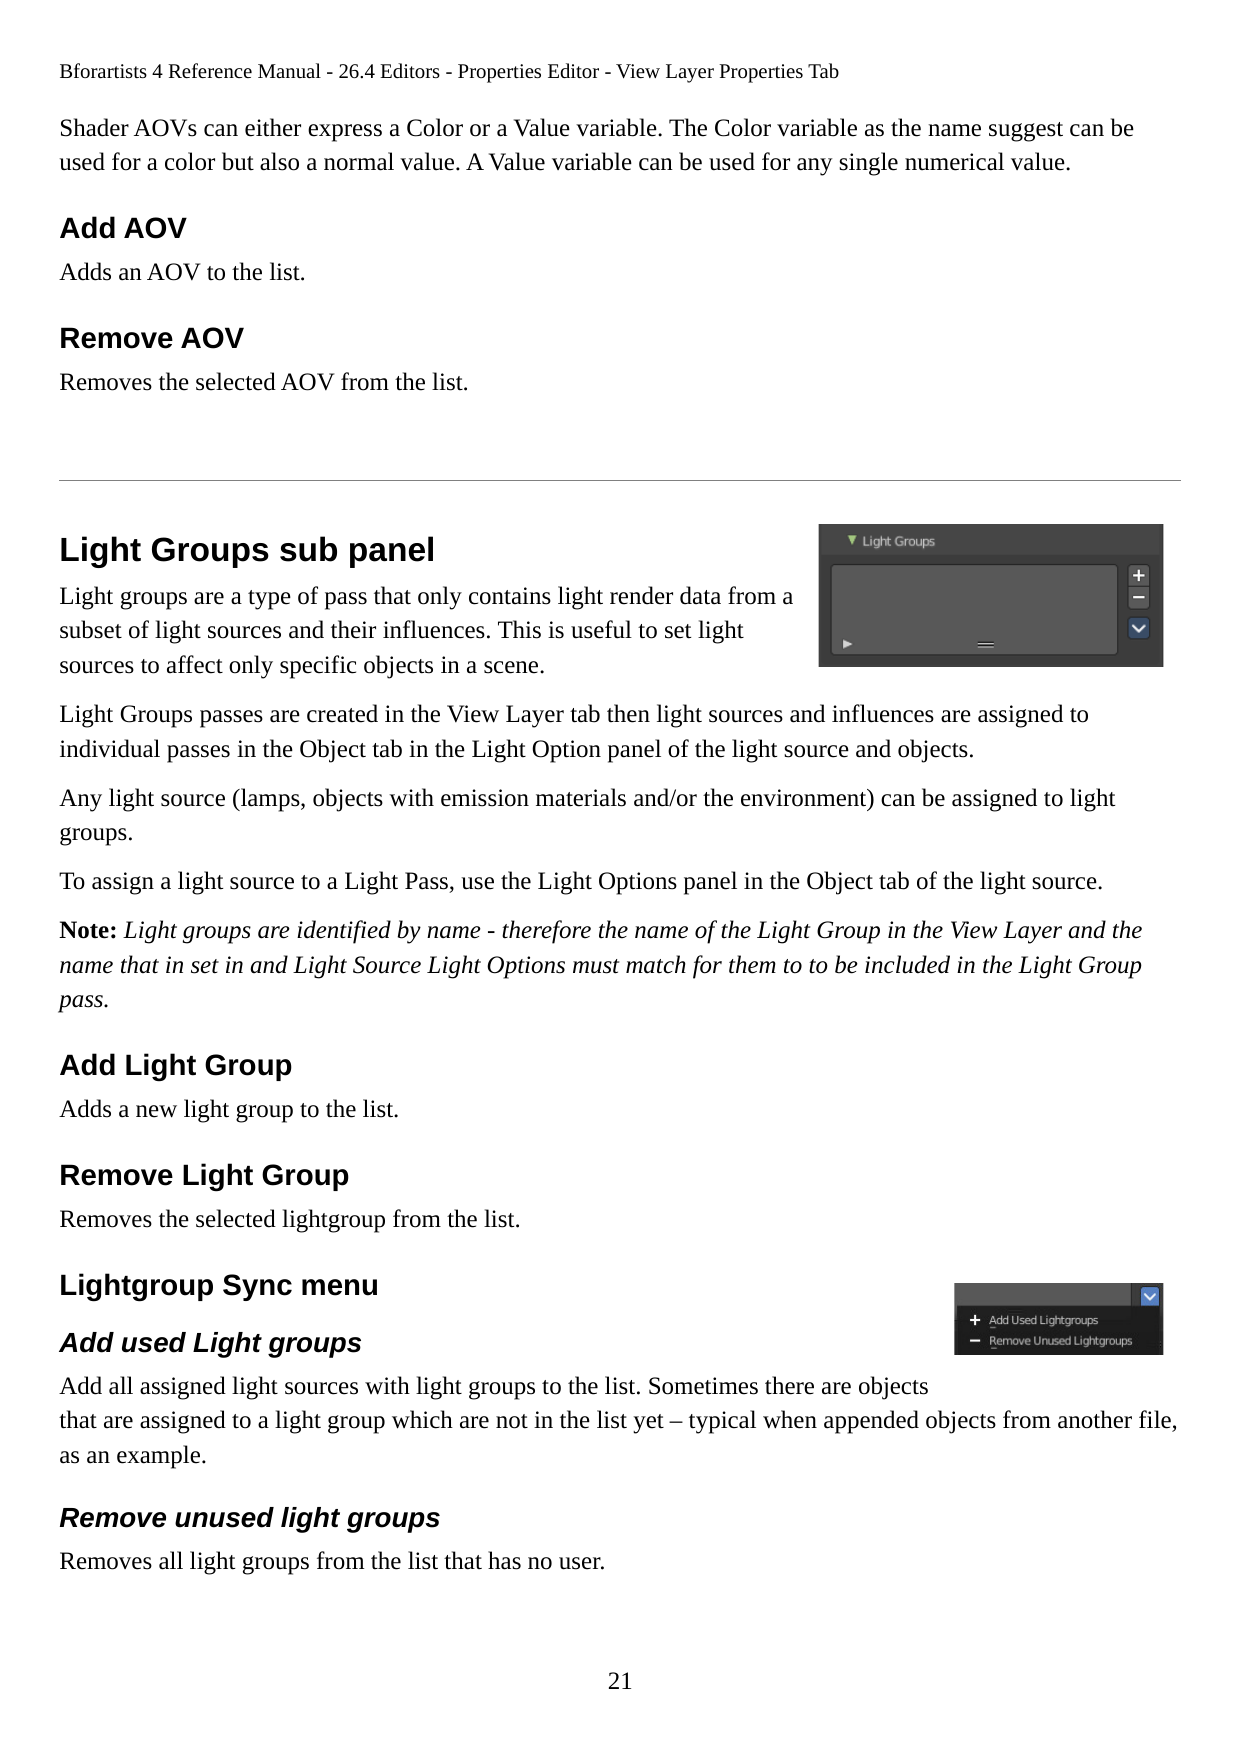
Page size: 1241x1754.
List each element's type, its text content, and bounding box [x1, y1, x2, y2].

text Any light source (lamps, objects with emission materials and/or the environment) can be assigned to light groups. [59, 783, 1181, 846]
subtitle Remove AOV [59, 321, 1181, 354]
text Light groups are a type of pass that only contains light render data from a subset of light sources and their influences. This is useful to set light sources to affect only specific objects in a scene. [59, 581, 1181, 679]
text Shader AOVs can either express a Color or a Value variable. The Color variable as the name suggest can be used for a color but also a normal value. A Value variable can be used for any single numerical value. [59, 113, 1181, 176]
subtitle Lightgroup Sync menu [59, 1268, 1181, 1301]
subtitle Remove unused light groups [59, 1501, 1181, 1533]
subtitle Add Light Group [59, 1048, 1181, 1082]
text Adds an AOV to the list. [59, 257, 1181, 286]
text Adds a new light group to the list. [59, 1094, 1181, 1123]
subtitle [1164, 530, 1181, 569]
text To assign a light source to a Light Pass, use the Light Options panel in the Object tab of the light source. [59, 866, 1181, 895]
subtitle Add AOV [59, 211, 1181, 244]
text Note: Light groups are identified by name - therefore the name of the Light Group in the View Layer and the name that in set in and Light Source Light Options must match for them to to be included in the Light Group pass. [59, 915, 1181, 1013]
text Removes the selected AOV from the list. [59, 367, 1181, 396]
subtitle Add used Light groups [59, 1326, 1181, 1358]
picture [954, 1283, 1164, 1355]
text Removes all light groups from the list that has no user. [59, 1546, 1181, 1574]
subtitle Remove Light Group [59, 1158, 1181, 1192]
picture [818, 524, 1164, 667]
text Add all assigned light sources with light groups to the list. Sometimes there are objects that are assigned to a light group which are not in the list yet – typical when appended objects from another file, as an example. [59, 1371, 1181, 1468]
text Removes the selected lightgroup from the list. [59, 1204, 1181, 1233]
text Light Groups passes are created in the View Layer tab then light sources and influences are assigned to individual passes in the Object tab in the Light Option panel of the light source and objects. [59, 699, 1181, 762]
subtitle Light Groups sub panel [59, 530, 818, 569]
